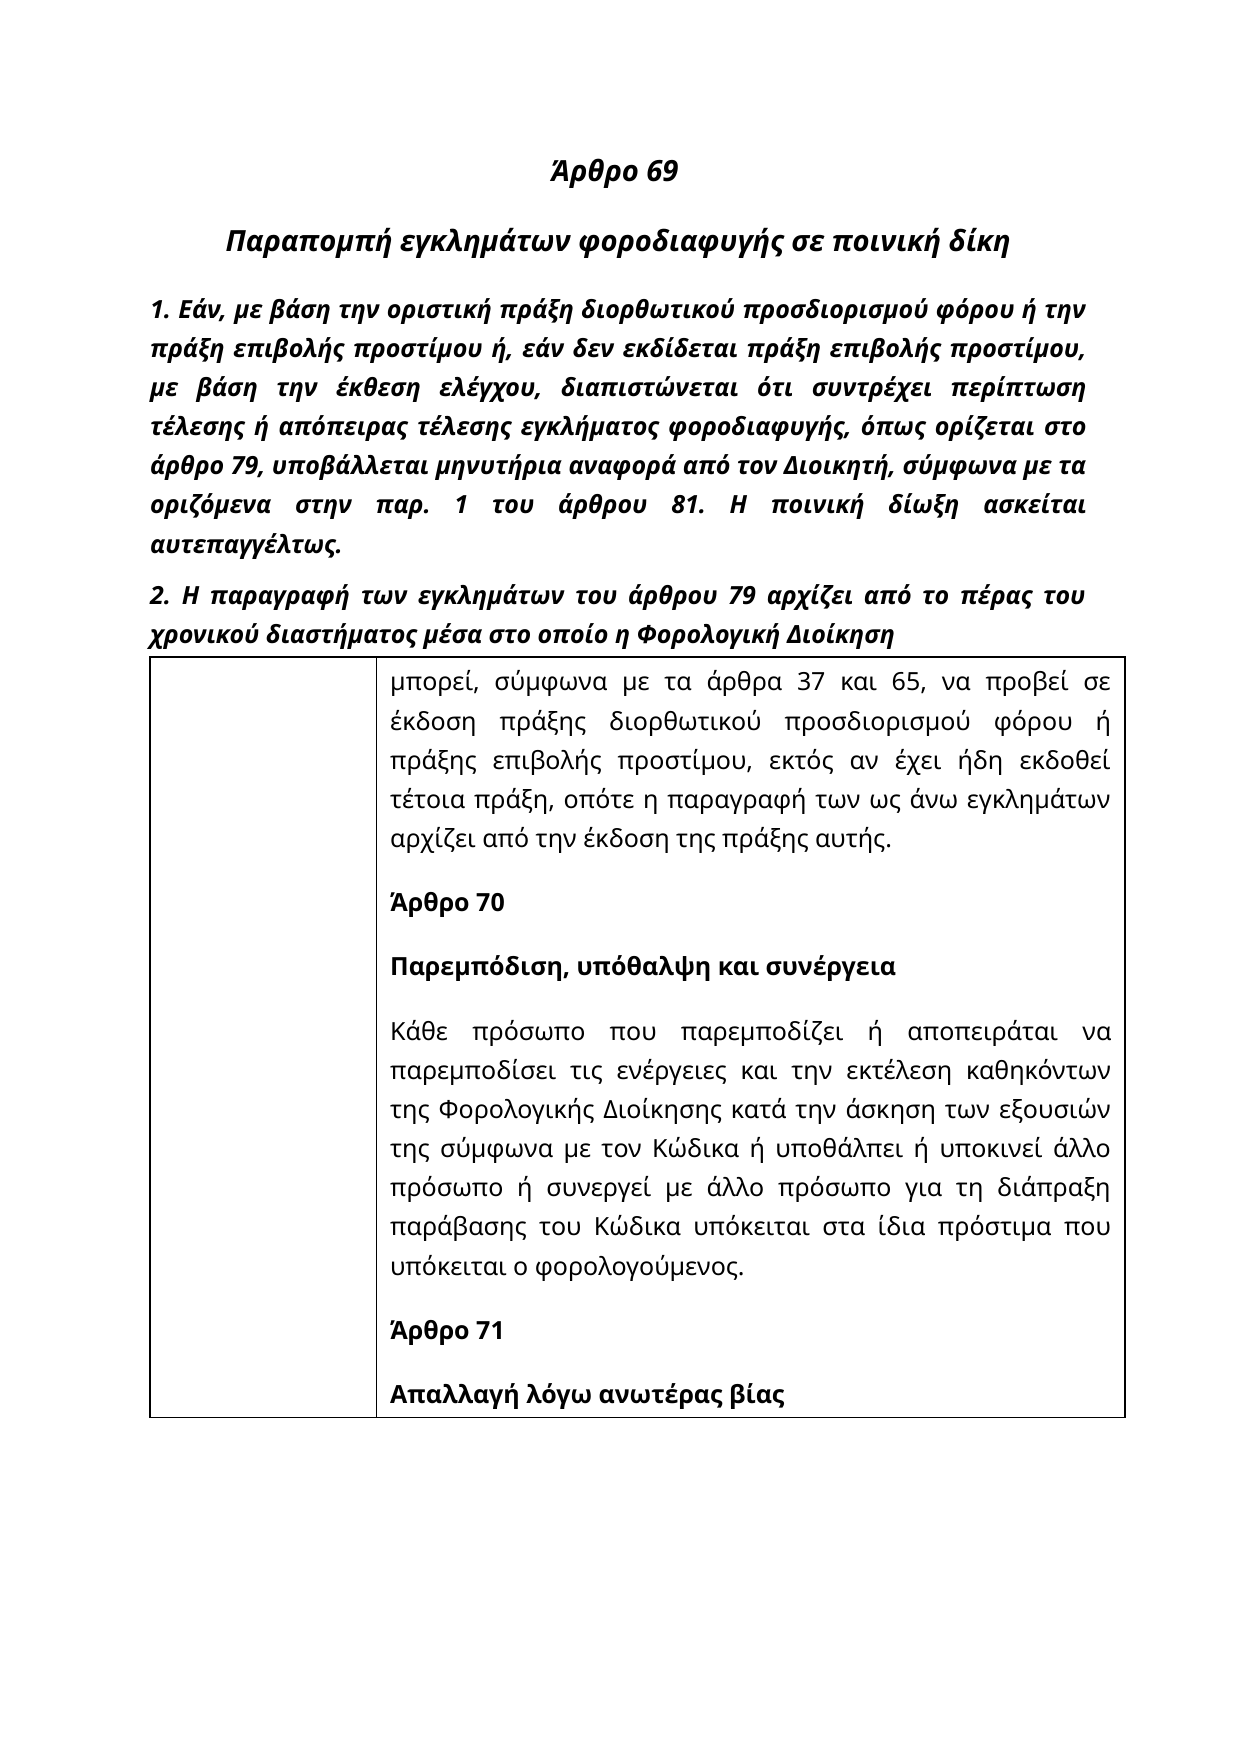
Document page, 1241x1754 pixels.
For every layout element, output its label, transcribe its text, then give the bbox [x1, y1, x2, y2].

table_header [151, 658, 376, 1417]
subtitle Παραπομπή εγκλημάτων φοροδιαφυγής σε ποινική δίκη [150, 221, 1090, 260]
table_header μπορεί, σύμφωνα με τα άρθρα 37 και 65, να προβεί σε έκδοση πράξης διορθωτικού προσδιορισμού φόρου ή πράξης επιβολής προστίμου, εκτός αν έχει ήδη εκδοθεί τέτοια πράξη, οπότε η παραγραφή των ως άνω εγκλημάτων αρχίζει από την έκδοση της πράξης αυτής. Άρθρο 70 Παρεμπόδιση, υπόθαλψη και συνέργεια Κάθε πρόσωπο που παρεμποδίζει ή αποπειράται να παρεμποδίσει τις ενέργειες και την εκτέλεση καθηκόντων της Φορολογικής Διοίκησης κατά την άσκηση των εξουσιών της σύμφωνα με τον Κώδικα ή υποθάλπει ή υποκινεί άλλο πρόσωπο ή συνεργεί με άλλο πρόσωπο για τη διάπραξη παράβασης του Κώδικα υπόκειται στα ίδια πρόστιμα που υπόκειται ο φορολογούμενος. Άρθρο 71 Απαλλαγή λόγω ανωτέρας βίας [377, 658, 1124, 1417]
subtitle Άρθρο 69 [150, 150, 1090, 190]
text 2. Η παραγραφή των εγκλημάτων του άρθρου 79 αρχίζει από το πέρας του χρονικού διαστήματος μέσα στο οποίο η Φορολογική Διοίκηση [150, 578, 1090, 651]
text 1. Εάν, με βάση την οριστική πράξη διορθωτικού προσδιορισμού φόρου ή την πράξη επιβολής προστίμου ή, εάν δεν εκδίδεται πράξη επιβολής προστίμου, με βάση την έκθεση ελέγχου, διαπιστώνεται ότι συντρέχει περίπτωση τέλεσης ή απόπειρας τέλεσης εγκλήματος φοροδιαφυγής, όπως ορίζεται στο άρθρο 79, υποβάλλεται μηνυτήρια αναφορά από τον Διοικητή, σύμφωνα με τα οριζόμενα στην παρ. 1 του άρθρου 81. Η ποινική δίωξη ασκείται αυτεπαγγέλτως. [150, 291, 1090, 560]
